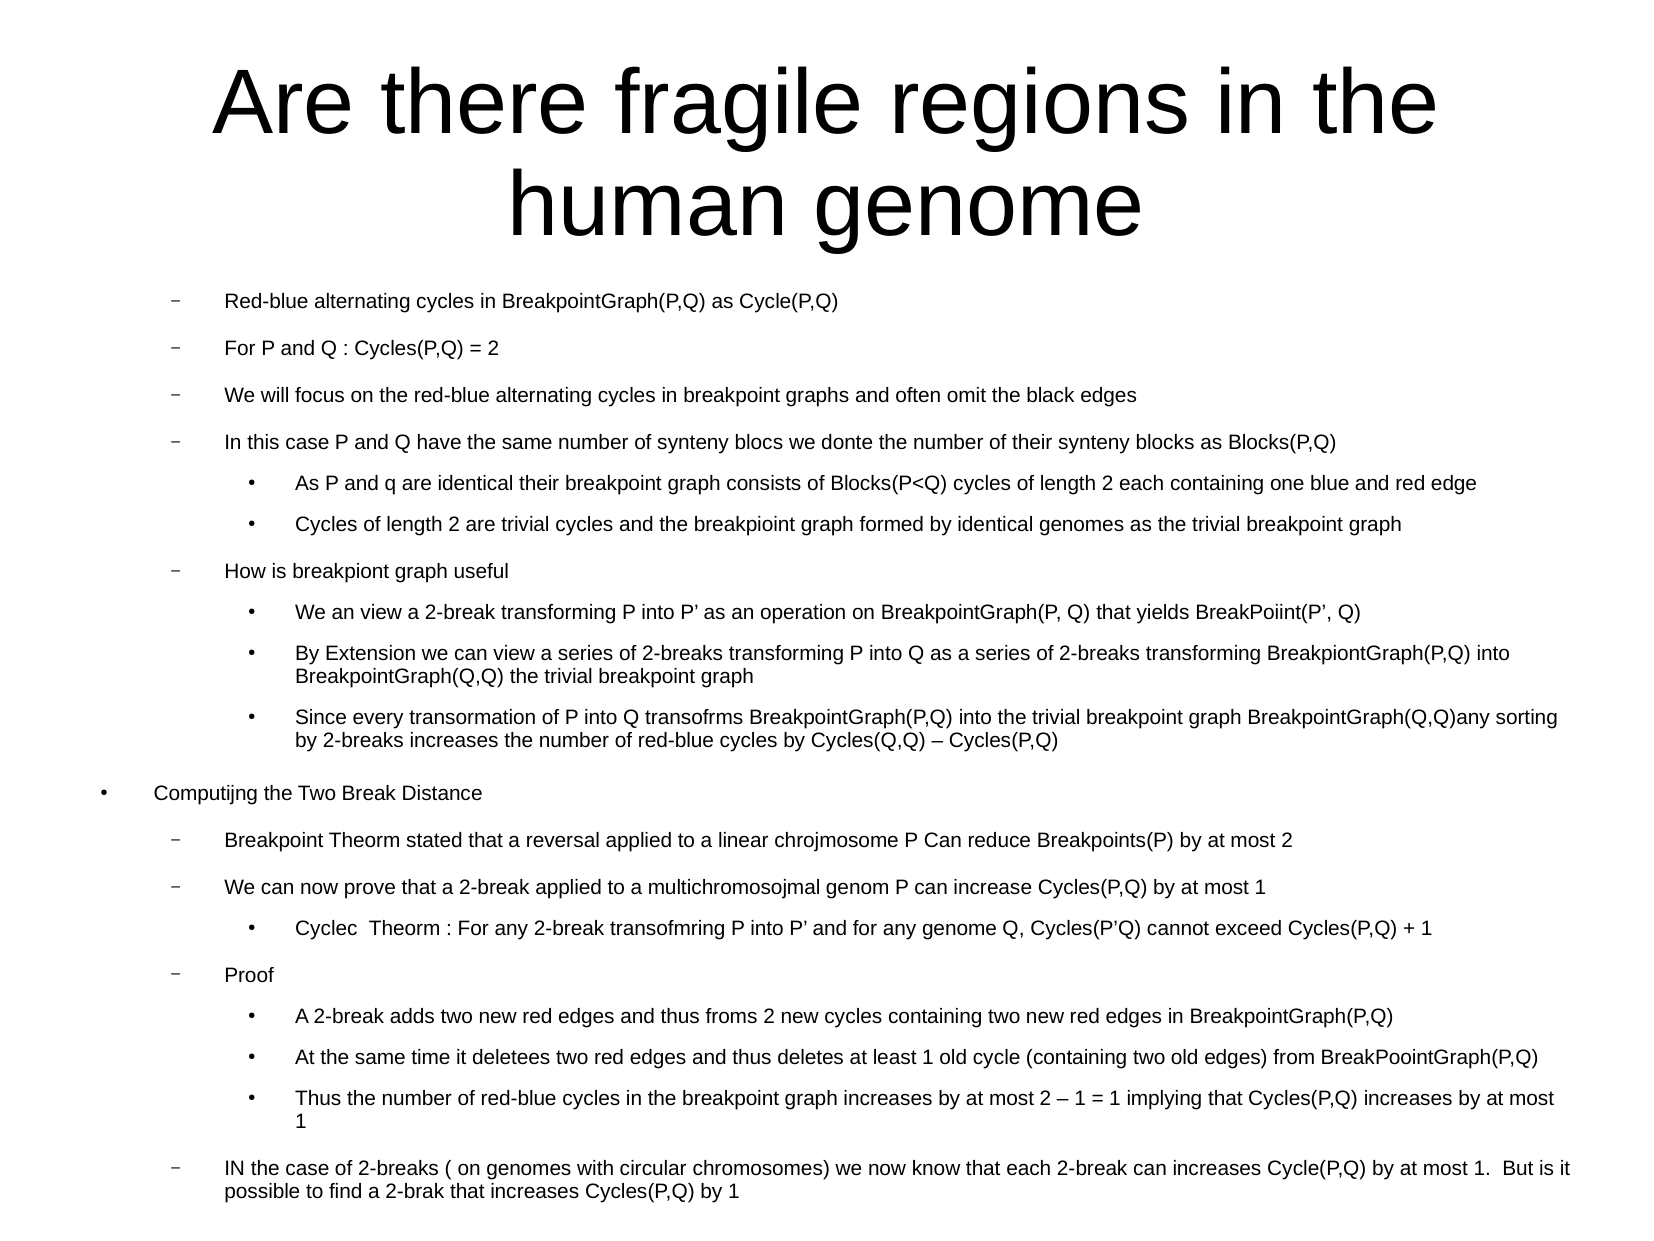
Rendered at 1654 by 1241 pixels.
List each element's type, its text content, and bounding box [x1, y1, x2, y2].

title Are there fragile regions in the human genome [82, 49, 1571, 257]
list Red-blue alternating cycles in BreakpointGraph(P,Q) as Cycle(P,Q) For P and Q : Cycles(P,Q) = 2 We will focus on the red-blue alternating cycles in breakpoint graphs and often omit the black edges In this case P and Q have the same number of synteny blocs we donte the number of their synteny blocks as Blocks(P,Q) As P and q are identical their breakpoint graph consists of Blocks(P<Q) cycles of length 2 each containing one blue and red edge Cycles of length 2 are trivial cycles and the breakpioint graph formed by identical genomes as the trivial breakpoint graph How is breakpiont graph useful We an view a 2-break transforming P into P’ as an operation on BreakpointGraph(P, Q) that yields BreakPoiint(P’, Q) By Extension we can view a series of 2-breaks transforming P into Q as a series of 2-breaks transforming BreakpiontGraph(P,Q) into BreakpointGraph(Q,Q) the trivial breakpoint graph Since every transormation of P into Q transofrms BreakpointGraph(P,Q) into the trivial breakpoint graph BreakpointGraph(Q,Q)any sorting by 2-breaks increases the number of red-blue cycles by Cycles(Q,Q) – Cycles(P,Q) Computijng the Two Break Distance Breakpoint Theorm stated that a reversal applied to a linear chrojmosome P Can reduce Breakpoints(P) by at most 2 We can now prove that a 2-break applied to a multichromosojmal genom P can increase Cycles(P,Q) by at most 1 Cyclec Theorm : For any 2-break transofmring P into P’ and for any genome Q, Cycles(P’Q) cannot exceed Cycles(P,Q) + 1 Proof A 2-break adds two new red edges and thus froms 2 new cycles containing two new red edges in BreakpointGraph(P,Q) At the same time it deletees two red edges and thus deletes at least 1 old cycle (containing two old edges) from BreakPoointGraph(P,Q) Thus the number of red-blue cycles in the breakpoint graph increases by at most 2 – 1 = 1 implying that Cycles(P,Q) increases by at most 1 IN the case of 2-breaks ( on genomes with circular chromosomes) we now know that each 2-break can increases Cycle(P,Q) by at most 1. But is it possible to find a 2-brak that increases Cycles(P,Q) by 1 [82, 290, 1571, 1229]
